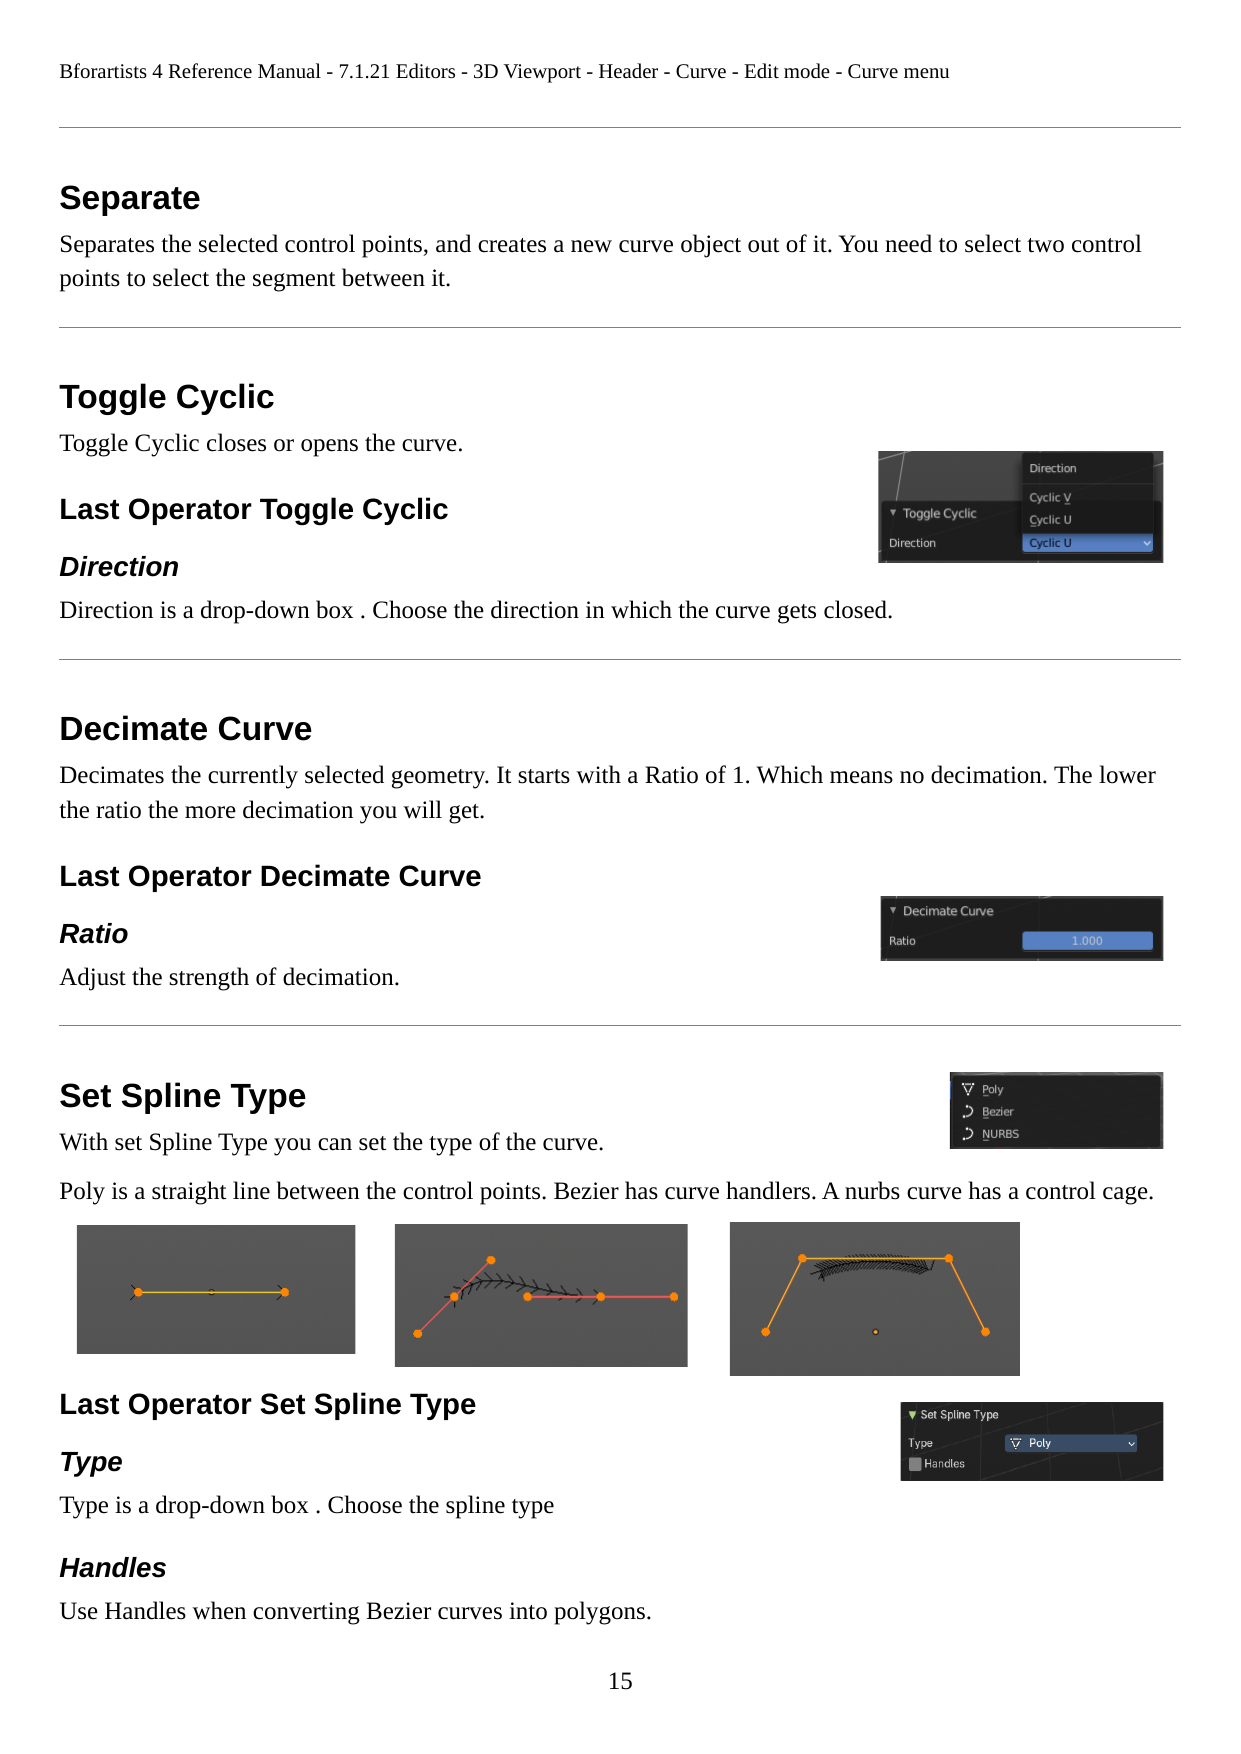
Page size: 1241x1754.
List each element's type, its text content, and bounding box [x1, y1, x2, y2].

subtitle Last Operator Set Spline Type [59, 1387, 1181, 1421]
text Adjust the strength of decimation. [59, 962, 1181, 990]
picture [76, 1225, 356, 1354]
subtitle Last Operator Toggle Cyclic [59, 492, 878, 526]
text Decimates the currently selected geometry. It starts with a Ratio of 1. Which means no decimation. The lower the ratio the more decimation you will get. [59, 760, 1181, 824]
picture [949, 1072, 1164, 1149]
text Direction is a drop-down box . Choose the direction in which the curve gets closed. [59, 595, 1181, 624]
picture [729, 1222, 1020, 1376]
subtitle Handles [59, 1551, 1181, 1583]
subtitle Toggle Cyclic [59, 377, 1181, 416]
picture [878, 451, 1164, 563]
subtitle Set Spline Type [59, 1076, 949, 1114]
subtitle Last Operator Decimate Curve [59, 858, 1181, 892]
text Separates the selected control points, and creates a new curve object out of it. You need to select two control points to select the segment between it. [59, 229, 1181, 292]
subtitle [1164, 917, 1181, 949]
text Use Handles when converting Bezier curves into polygons. [59, 1596, 1181, 1624]
subtitle Decimate Curve [59, 709, 1181, 748]
subtitle [1164, 1446, 1181, 1477]
subtitle Type [59, 1446, 900, 1477]
text Type is a drop-down box . Choose the spline type [59, 1490, 1181, 1519]
subtitle Ratio [59, 917, 880, 949]
text With set Spline Type you can set the type of the curve. [59, 1127, 1181, 1156]
subtitle Direction [59, 551, 1181, 583]
picture [394, 1224, 688, 1367]
text Toggle Cyclic closes or opens the curve. [59, 428, 1181, 457]
text Poly is a straight line between the control points. Bezier has curve handlers. A nurbs curve has a control cage. [59, 1176, 1181, 1205]
picture [880, 896, 1164, 961]
picture [900, 1402, 1164, 1481]
subtitle [1164, 1076, 1181, 1114]
subtitle Separate [59, 178, 1181, 216]
subtitle [1164, 492, 1181, 526]
